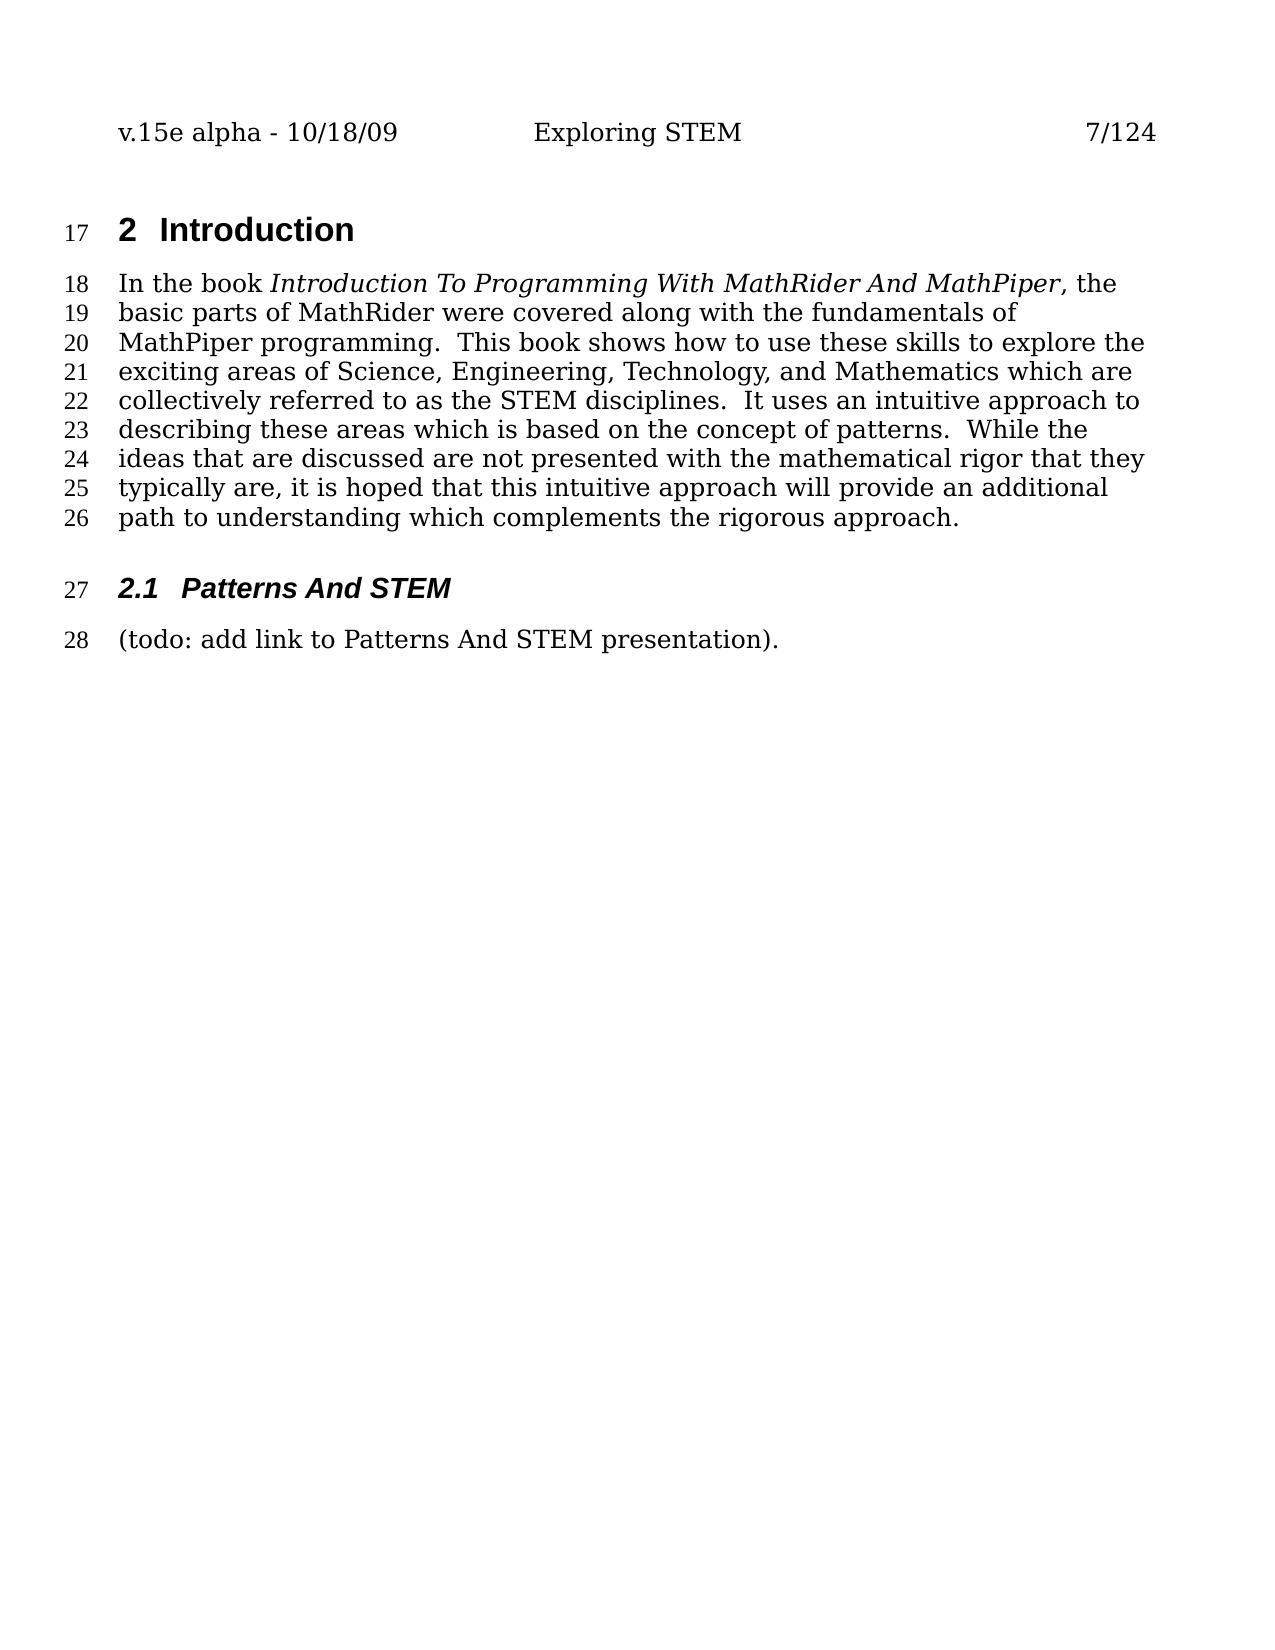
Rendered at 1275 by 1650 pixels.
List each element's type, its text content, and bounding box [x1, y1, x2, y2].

text (todo: add link to Patterns And STEM presentation). [118, 625, 1157, 654]
text In the book Introduction To Programming With MathRider And MathPiper, the basic parts of MathRider were covered along with the fundamentals of MathPiper programming. This book shows how to use these skills to explore the exciting areas of Science, Engineering, Technology, and Mathematics which are collectively referred to as the STEM disciplines. It uses an intuitive approach to describing these areas which is based on the concept of patterns. While the ideas that are discussed are not presented with the mathematical rigor that they typically are, it is hoped that this intuitive approach will provide an additional path to understanding which complements the rigorous approach. [118, 269, 1157, 532]
subtitle Introduction [118, 210, 1157, 248]
subtitle Patterns And STEM [118, 571, 1157, 604]
